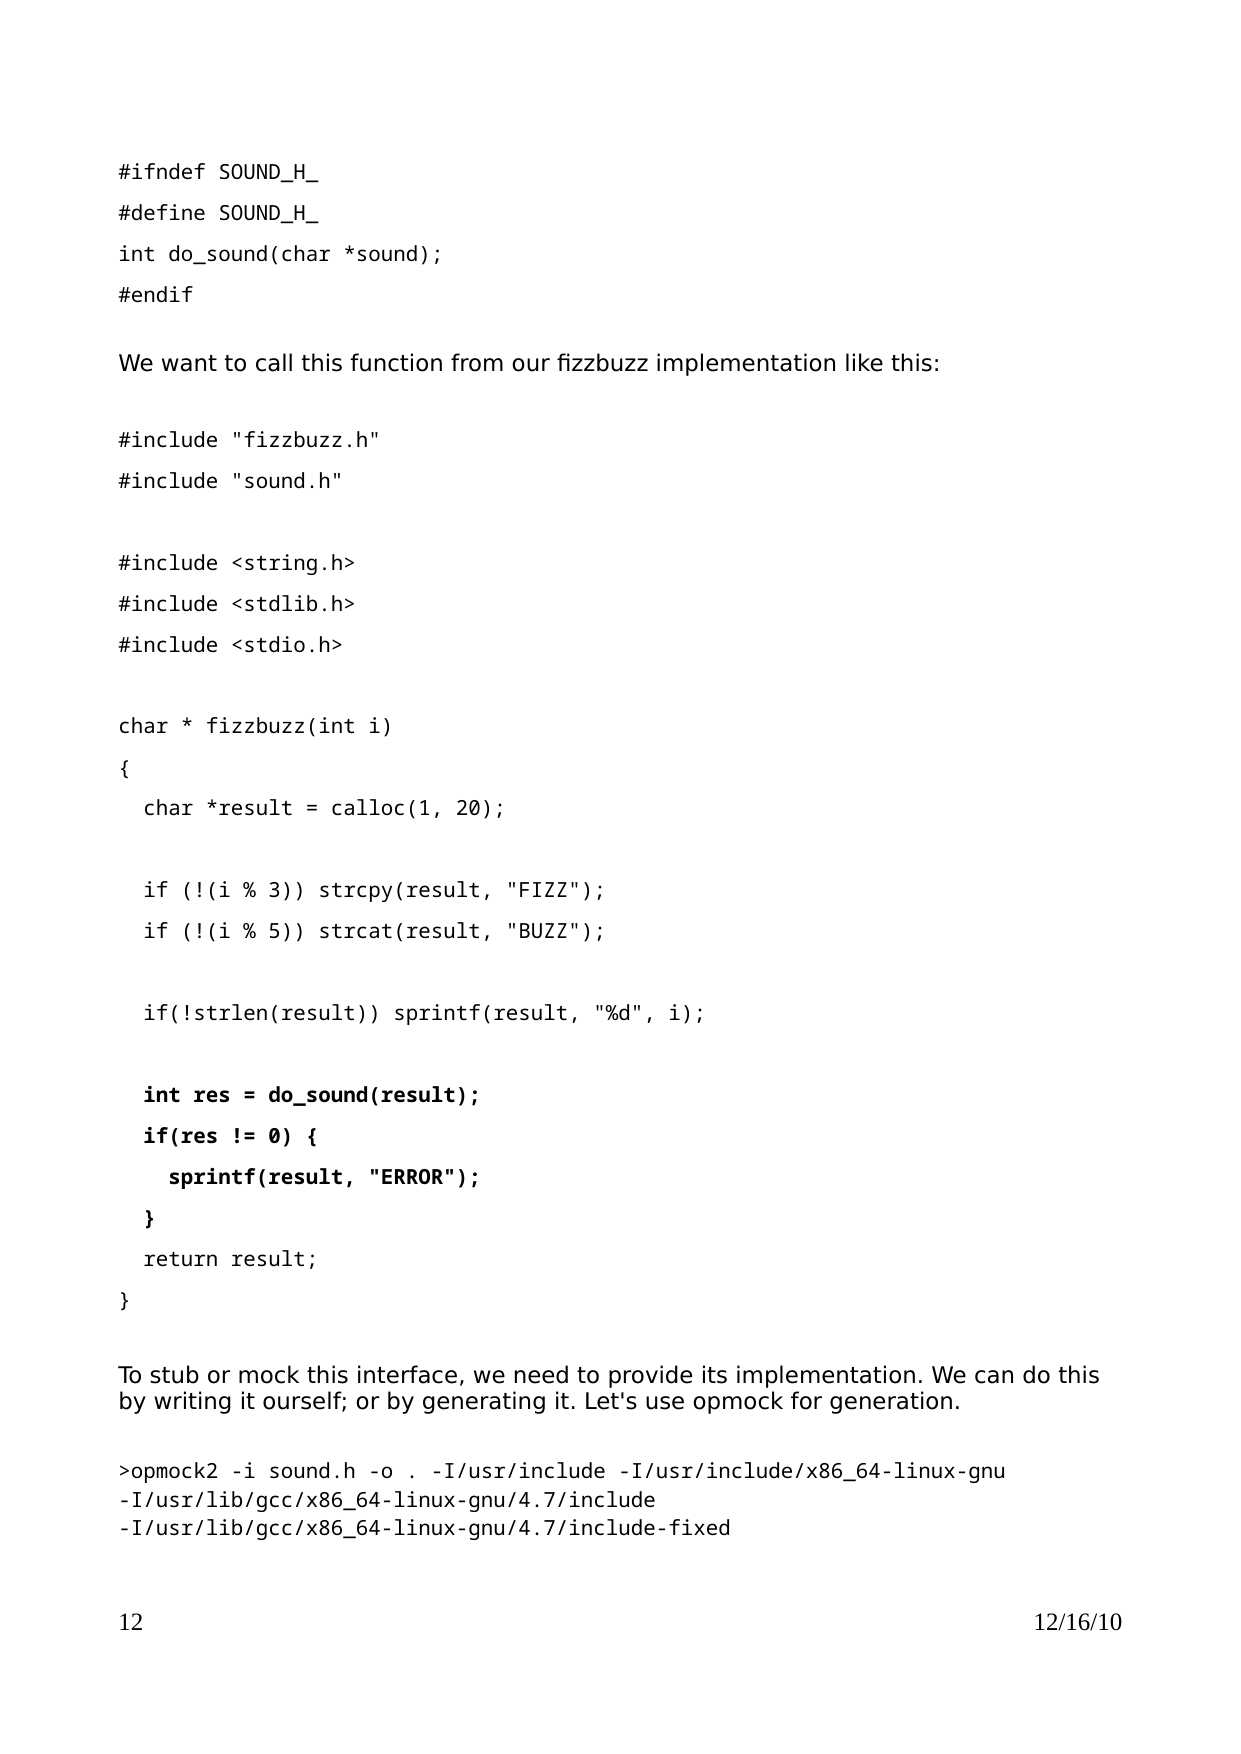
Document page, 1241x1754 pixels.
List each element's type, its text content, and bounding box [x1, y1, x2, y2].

text if(!strlen(result)) sprintf(result, "%d", i); [118, 998, 1122, 1027]
text #endif [118, 280, 1122, 308]
text #include <stdio.h> [118, 630, 1122, 658]
text int res = do_sound(result); [118, 1080, 1122, 1108]
text int do_sound(char *sound); [118, 239, 1122, 268]
text #include <stdlib.h> [118, 589, 1122, 617]
text We want to call this function from our fizzbuzz implementation like this: [118, 350, 1122, 376]
text #include <string.h> [118, 548, 1122, 576]
text #include "fizzbuzz.h" [118, 425, 1122, 453]
text { [118, 753, 1122, 781]
text sprintf(result, "ERROR"); [118, 1162, 1122, 1190]
text return result; [118, 1244, 1122, 1272]
text #define SOUND_H_ [118, 198, 1122, 227]
text #include "sound.h" [118, 466, 1122, 494]
text >opmock2 -i sound.h -o . -I/usr/include -I/usr/include/x86_64-linux-gnu -I/usr/lib/gcc/x86_64-linux-gnu/4.7/include -I/usr/lib/gcc/x86_64-linux-gnu/4.7/include-fixed [118, 1456, 1122, 1542]
text if(res != 0) { [118, 1121, 1122, 1149]
text } [118, 1203, 1122, 1231]
text To stub or mock this interface, we need to provide its implementation. We can do this by writing it ourself; or by generating it. Let's use opmock for generation. [118, 1362, 1122, 1415]
text char *result = calloc(1, 20); [118, 793, 1122, 822]
text #ifndef SOUND_H_ [118, 157, 1122, 186]
text if (!(i % 5)) strcat(result, "BUZZ"); [118, 916, 1122, 945]
text if (!(i % 3)) strcpy(result, "FIZZ"); [118, 875, 1122, 904]
text } [118, 1285, 1122, 1313]
text char * fizzbuzz(int i) [118, 712, 1122, 740]
